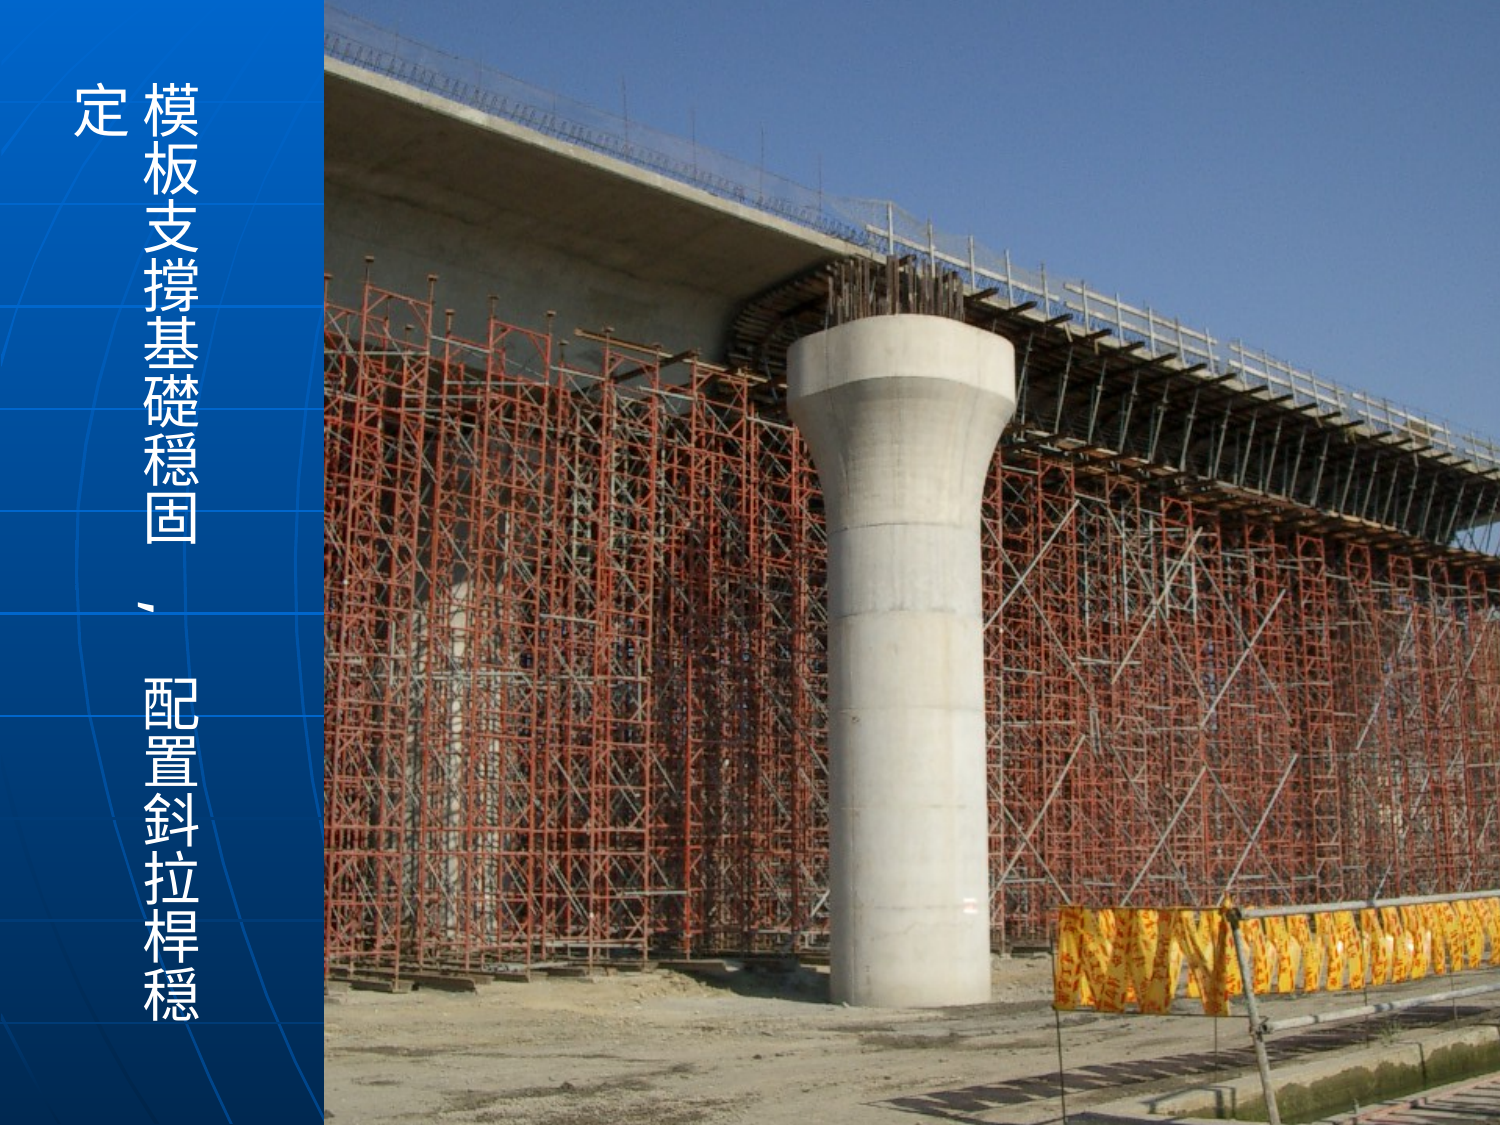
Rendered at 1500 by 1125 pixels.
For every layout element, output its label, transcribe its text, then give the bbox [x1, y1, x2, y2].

picture [324, 0, 1500, 1125]
text_box 模板支撐基礎穏固 , 配置鈄拉桿穏定 [112, 66, 213, 1083]
